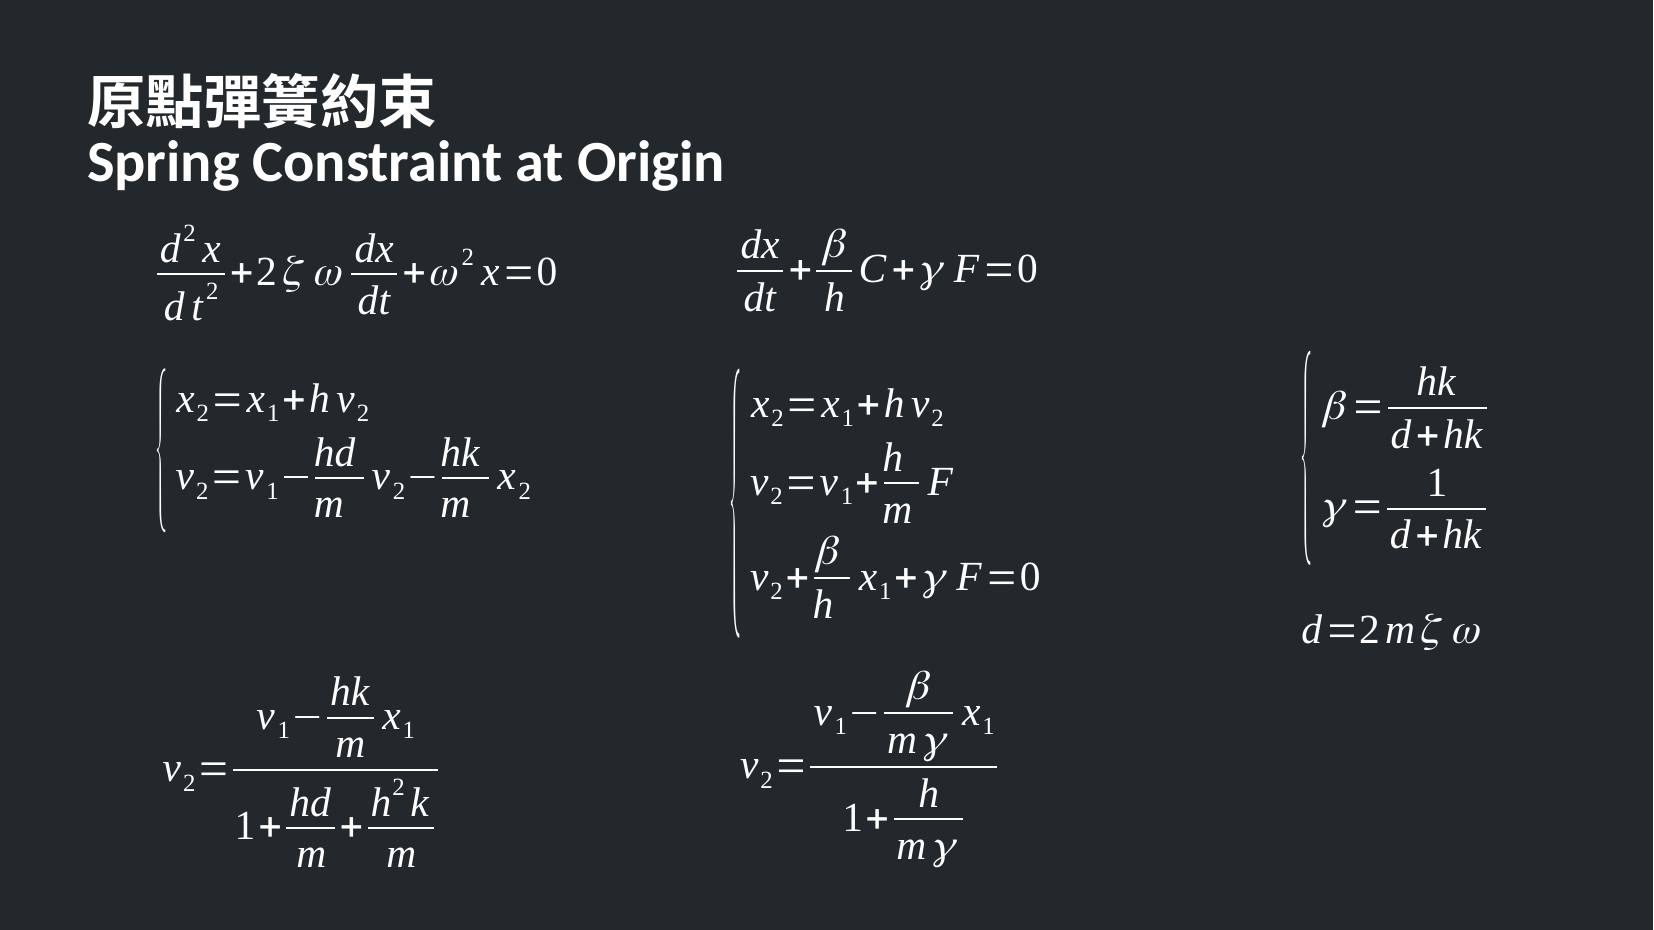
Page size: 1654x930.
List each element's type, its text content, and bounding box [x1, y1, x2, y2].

chart [722, 367, 1050, 641]
chart [732, 668, 1005, 870]
chart [149, 219, 565, 330]
chart [729, 221, 1045, 321]
chart [154, 668, 446, 878]
text_box 原點彈簧約束 Spring Constraint at Origin [72, 72, 1363, 221]
chart [1294, 607, 1490, 654]
chart [149, 367, 539, 535]
chart [1294, 348, 1498, 568]
